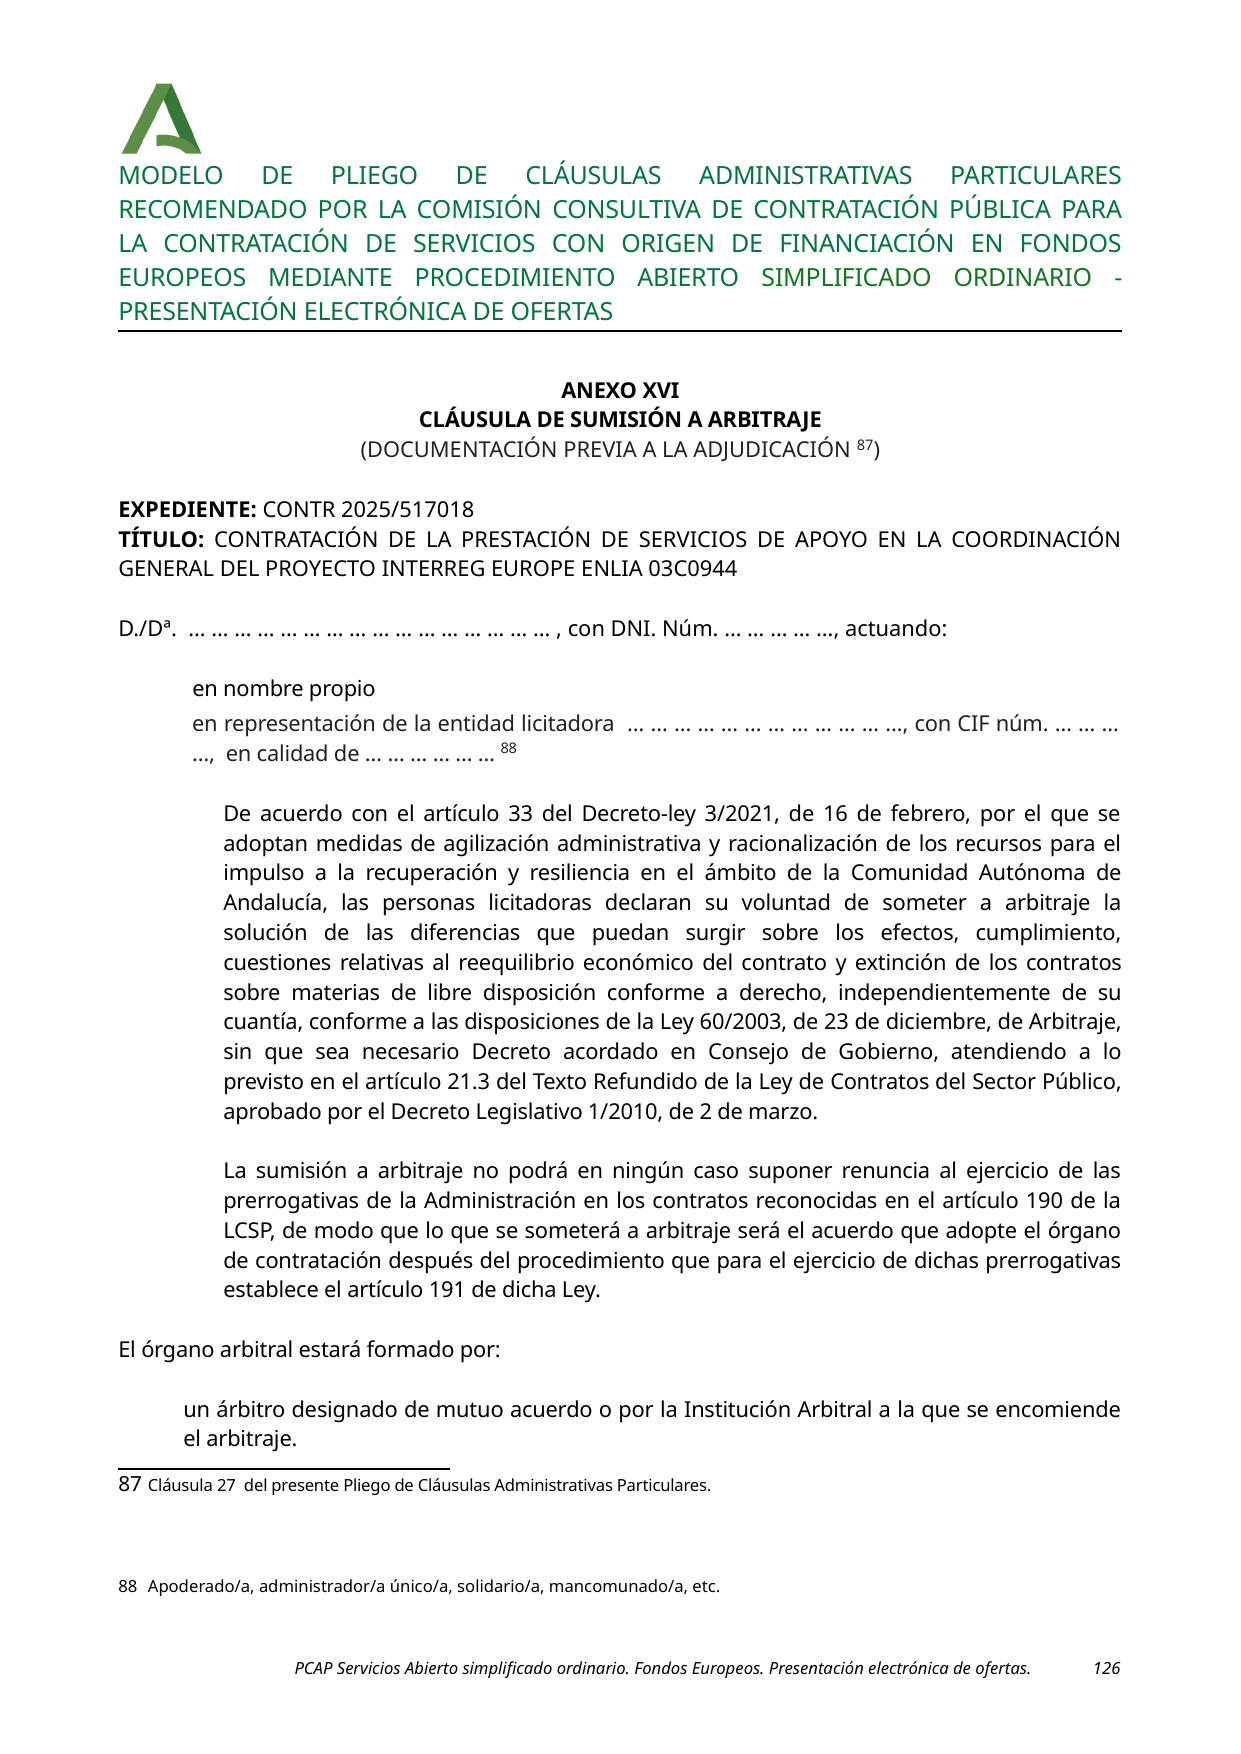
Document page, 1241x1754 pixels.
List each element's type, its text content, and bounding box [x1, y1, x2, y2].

text D./Dª. … … … … … … … … … … … … … … … … , con DNI. Núm. … … … … …, actuando: [118, 613, 1122, 643]
text Apoderado/a, administrador/a único/a, solidario/a, mancomunado/a, etc. [118, 1575, 1122, 1598]
text De acuerdo con el artículo 33 del Decreto-ley 3/2021, de 16 de febrero, por el que se adoptan medidas de agilización administrativa y racionalización de los recursos para el impulso a la recuperación y resiliencia en el ámbito de la Comunidad Autónoma de Andalucía, las personas licitadoras declaran su voluntad de someter a arbitraje la solución de las diferencias que puedan surgir sobre los efectos, cumplimiento, cuestiones relativas al reequilibrio económico del contrato y extinción de los contratos sobre materias de libre disposición conforme a derecho, independientemente de su cuantía, conforme a las disposiciones de la Ley 60/2003, de 23 de diciembre, de Arbitraje, sin que sea necesario Decreto acordado en Consejo de Gobierno, atendiendo a lo previsto en el artículo 21.3 del Texto Refundido de la Ley de Contratos del Sector Público, aprobado por el Decreto Legislativo 1/2010, de 2 de marzo. [223, 798, 1122, 1125]
text TÍTULO: CONTRATACIÓN DE LA PRESTACIÓN DE SERVICIOS DE APOYO EN LA COORDINACIÓN GENERAL DEL PROYECTO Interreg Europe ENLIA 03C0944 [118, 523, 1122, 583]
text en nombre propio [192, 672, 1122, 702]
text MODELO DE PLIEGO DE CLÁUSULAS ADMINISTRATIVAS PARTICULARES RECOMENDADO POR LA COMISIÓN CONSULTIVA DE CONTRATACIÓN PÚBLICA PARA LA CONTRATACIÓN DE SERVICIOS CON ORIGEN DE FINANCIACIÓN EN FONDOS EUROPEOS MEDIANTE PROCEDIMIENTO ABIERTO SIMPLIFICADO ORDINARIO - PRESENTACIÓN ELECTRÓNICA DE OFERTAS [118, 153, 1122, 330]
text EXPEDIENTE: CONTR 2025/517018 [118, 494, 1122, 523]
picture [117, 79, 206, 158]
text un árbitro designado de mutuo acuerdo o por la Institución Arbitral a la que se encomiende el arbitraje. [183, 1393, 1122, 1453]
text (DOCUMENTACIÓN PREVIA A LA ADJUDICACIÓN ) [118, 434, 1122, 464]
text Cláusula 27 del presente Pliego de Cláusulas Administrativas Particulares. [118, 1469, 1122, 1498]
text CLÁUSULA DE SUMISIÓN A ARBITRAJE [118, 404, 1122, 434]
text La sumisión a arbitraje no podrá en ningún caso suponer renuncia al ejercicio de las prerrogativas de la Administración en los contratos reconocidas en el artículo 190 de la LCSP, de modo que lo que se someterá a arbitraje será el acuerdo que adopte el órgano de contratación después del procedimiento que para el ejercicio de dichas prerrogativas establece el artículo 191 de dicha Ley. [223, 1155, 1122, 1304]
text en representación de la entidad licitadora … … … … … … … … … … … …, con CIF núm. … … … …, en calidad de … … … … … … [192, 708, 1122, 768]
text El órgano arbitral estará formado por: [118, 1334, 1122, 1364]
text ANEXO XVI [118, 374, 1122, 404]
